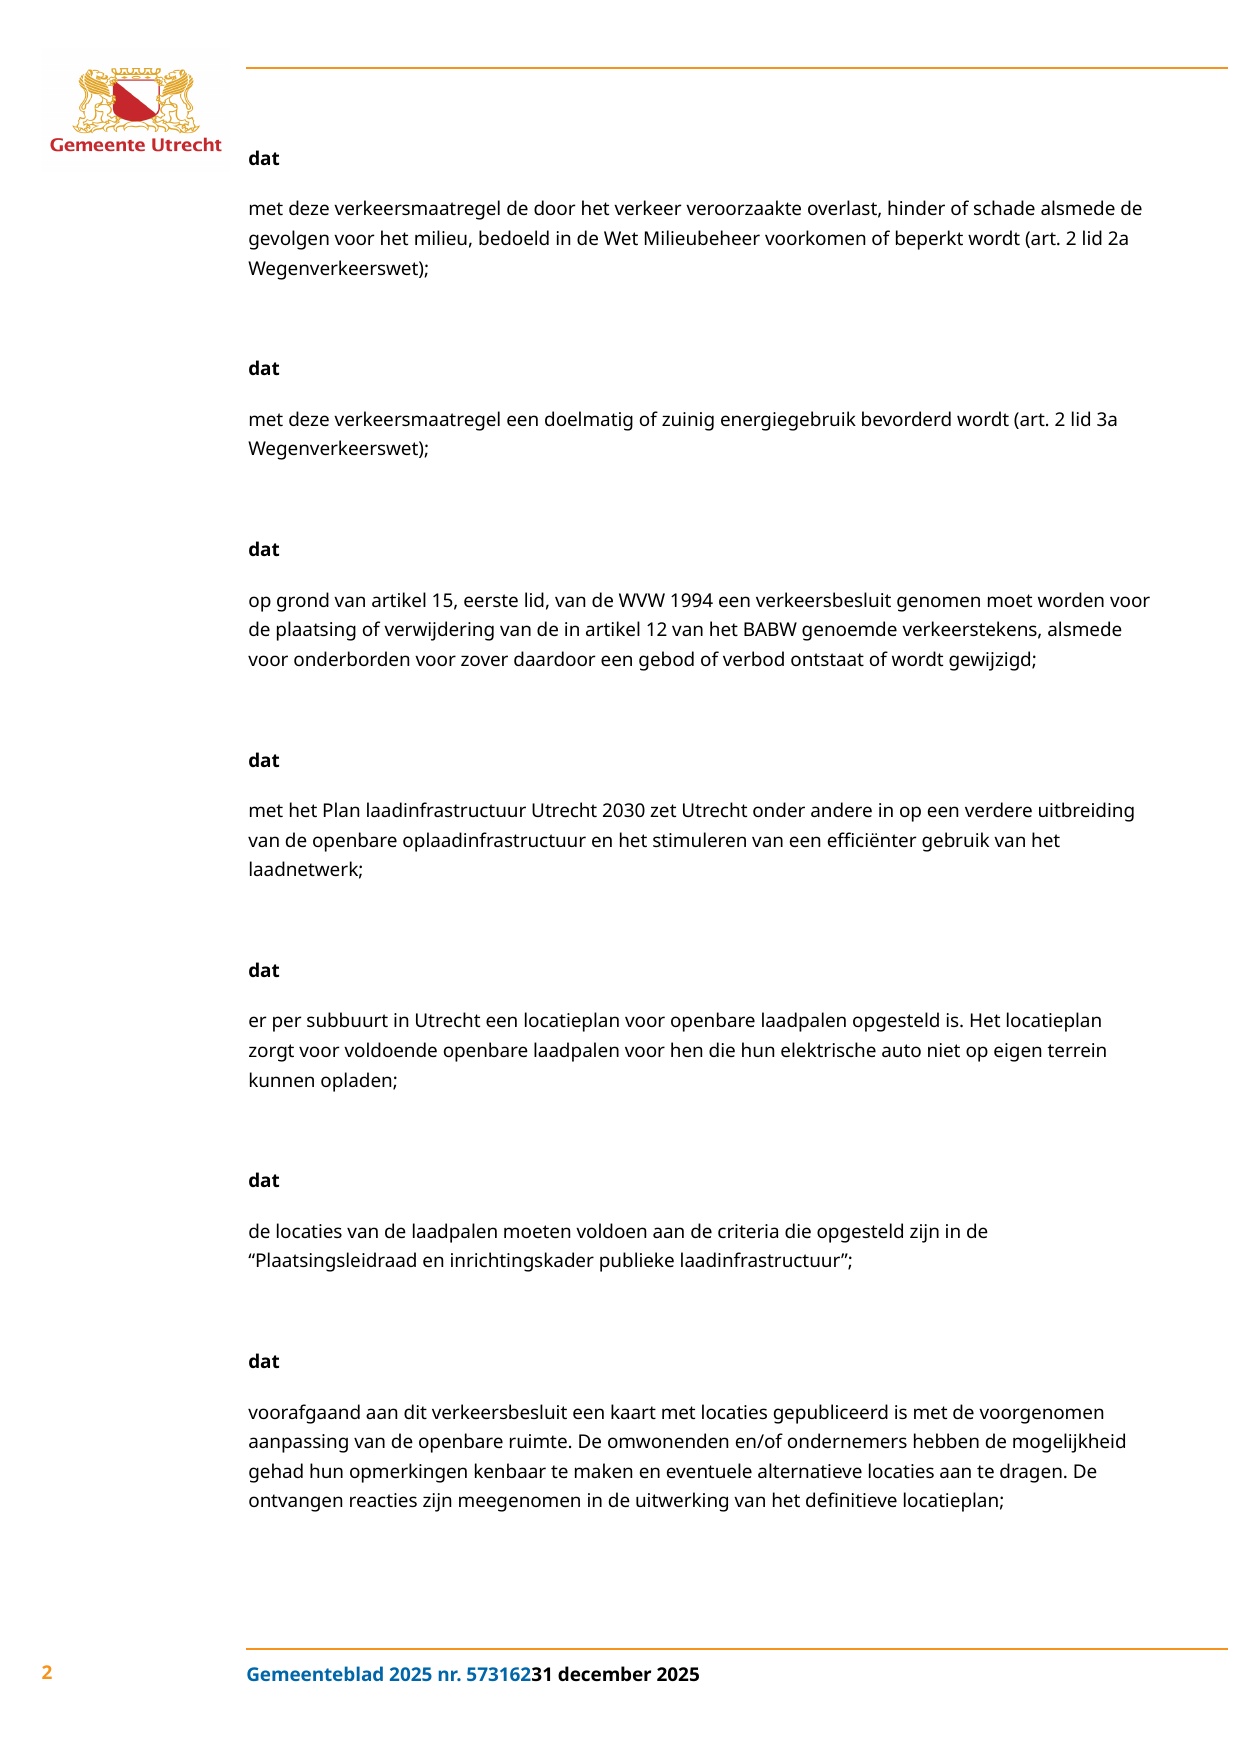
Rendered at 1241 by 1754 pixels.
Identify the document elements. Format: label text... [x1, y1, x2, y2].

text dat [248, 145, 1152, 171]
text op grond van artikel 15, eerste lid, van de WVW 1994 een verkeersbesluit genomen moet worden voor de plaatsing of verwijdering van de in artikel 12 van het BABW genoemde verkeerstekens, alsmede voor onderborden voor zover daardoor een gebod of verbod ontstaat of wordt gewijzigd; [248, 587, 1152, 672]
text dat [248, 747, 1152, 773]
text dat [248, 957, 1152, 983]
text voorafgaand aan dit verkeersbesluit een kaart met locaties gepubliceerd is met de voorgenomen aanpassing van de openbare ruimte. De omwonenden en/of ondernemers hebben de mogelijkheid gehad hun opmerkingen kenbaar te maken en eventuele alternatieve locaties aan te dragen. De ontvangen reacties zijn meegenomen in de uitwerking van het definitieve locatieplan; [248, 1399, 1152, 1513]
text dat [248, 356, 1152, 381]
text er per subbuurt in Utrecht een locatieplan voor openbare laadpalen opgesteld is. Het locatieplan zorgt voor voldoende openbare laadpalen voor hen die hun elektrische auto niet op eigen terrein kunnen opladen; [248, 1008, 1152, 1093]
text met deze verkeersmaatregel de door het verkeer veroorzaakte overlast, hinder of schade alsmede de gevolgen voor het milieu, bedoeld in de Wet Milieubeheer voorkomen of beperkt wordt (art. 2 lid 2a Wegenverkeerswet); [248, 196, 1152, 281]
text dat [248, 1168, 1152, 1193]
text de locaties van de laadpalen moeten voldoen aan de criteria die opgesteld zijn in de “Plaatsingsleidraad en inrichtingskader publieke laadinfrastructuur”; [248, 1218, 1152, 1273]
text met deze verkeersmaatregel een doelmatig of zuinig energiegebruik bevorderd wordt (art. 2 lid 3a Wegenverkeerswet); [248, 406, 1152, 461]
text met het Plan laadinfrastructuur Utrecht 2030 zet Utrecht onder andere in op een verdere uitbreiding van de openbare oplaadinfrastructuur en het stimuleren van een efficiënter gebruik van het laadnetwerk; [248, 797, 1152, 882]
text dat [248, 1348, 1152, 1374]
picture [41, 47, 231, 172]
text dat [248, 536, 1152, 562]
